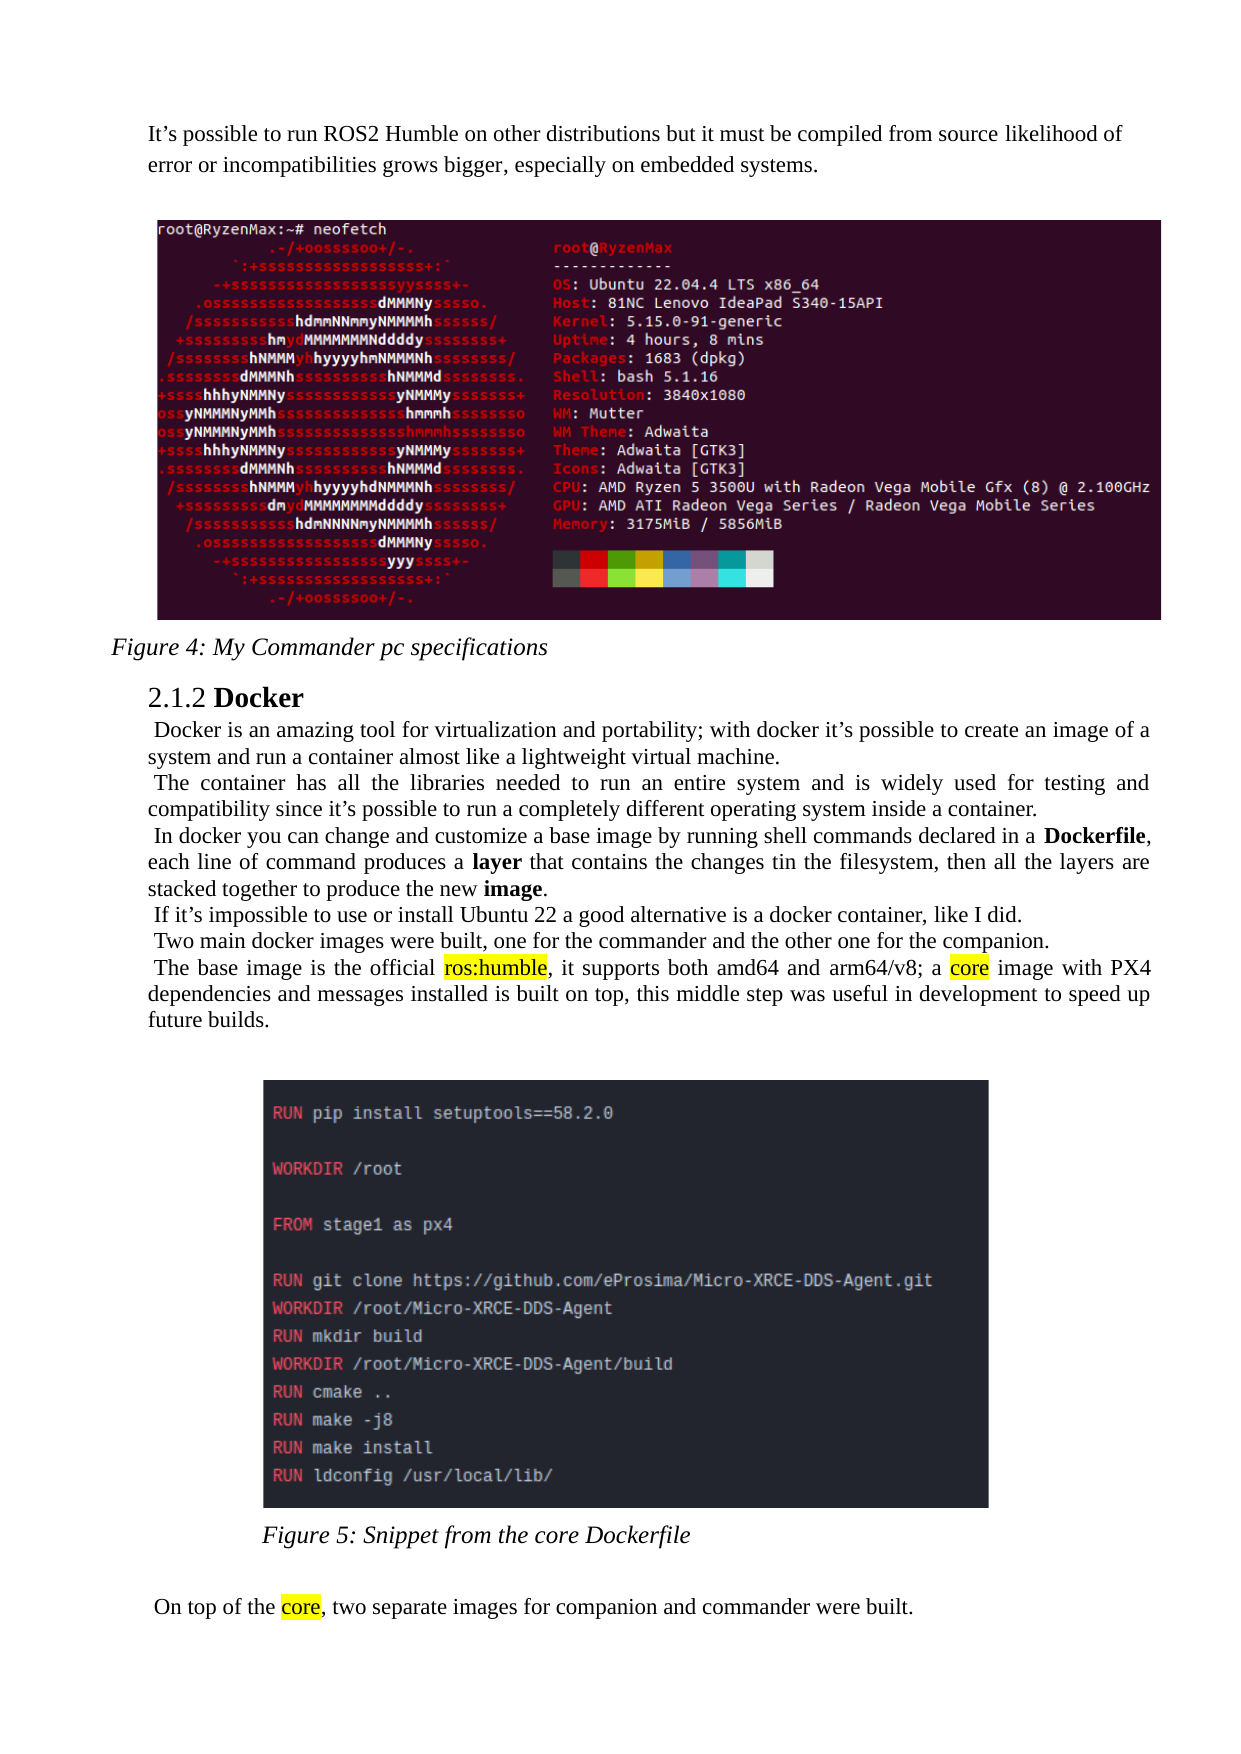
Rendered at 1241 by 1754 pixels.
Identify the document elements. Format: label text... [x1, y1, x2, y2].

text In docker you can change and customize a base image by running shell commands declared in a Dockerfile, each line of command produces a layer that contains the changes tin the filesystem, then all the layers are stacked together to produce the new image. [148, 822, 1152, 901]
text The container has all the libraries needed to run an entire system and is widely used for testing and compatibility since it’s possible to run a completely different operating system inside a container. [148, 769, 1152, 822]
text If it’s impossible to use or install Ubuntu 22 a good alternative is a docker container, like I did. [148, 901, 1152, 927]
text On top of the core, two separate images for companion and commander were built. [148, 1033, 1152, 1620]
picture [157, 220, 1162, 620]
text Figure 5: Snippet from the core Dockerfile [262, 1508, 987, 1548]
list It’s possible to run ROS2 Humble on other distributions but it must be compiled from source likelihood of error or incompatibilities grows bigger, especially on embedded systems. [0, 118, 1152, 177]
list Figure 4: My Commander pc specifications [111, 620, 1166, 661]
picture [263, 1080, 989, 1508]
subtitle 2.1.2 Docker [148, 661, 1152, 713]
text The base image is the official ros:humble, it supports both amd64 and arm64/v8; a core image with PX4 dependencies and messages installed is built on top, this middle step was useful in development to speed up future builds. [148, 954, 1152, 1033]
text Docker is an amazing tool for virtualization and portability; with docker it’s possible to create an image of a system and run a container almost like a lightweight virtual machine. [148, 716, 1152, 769]
text Two main docker images were built, one for the commander and the other one for the companion. [148, 927, 1152, 954]
